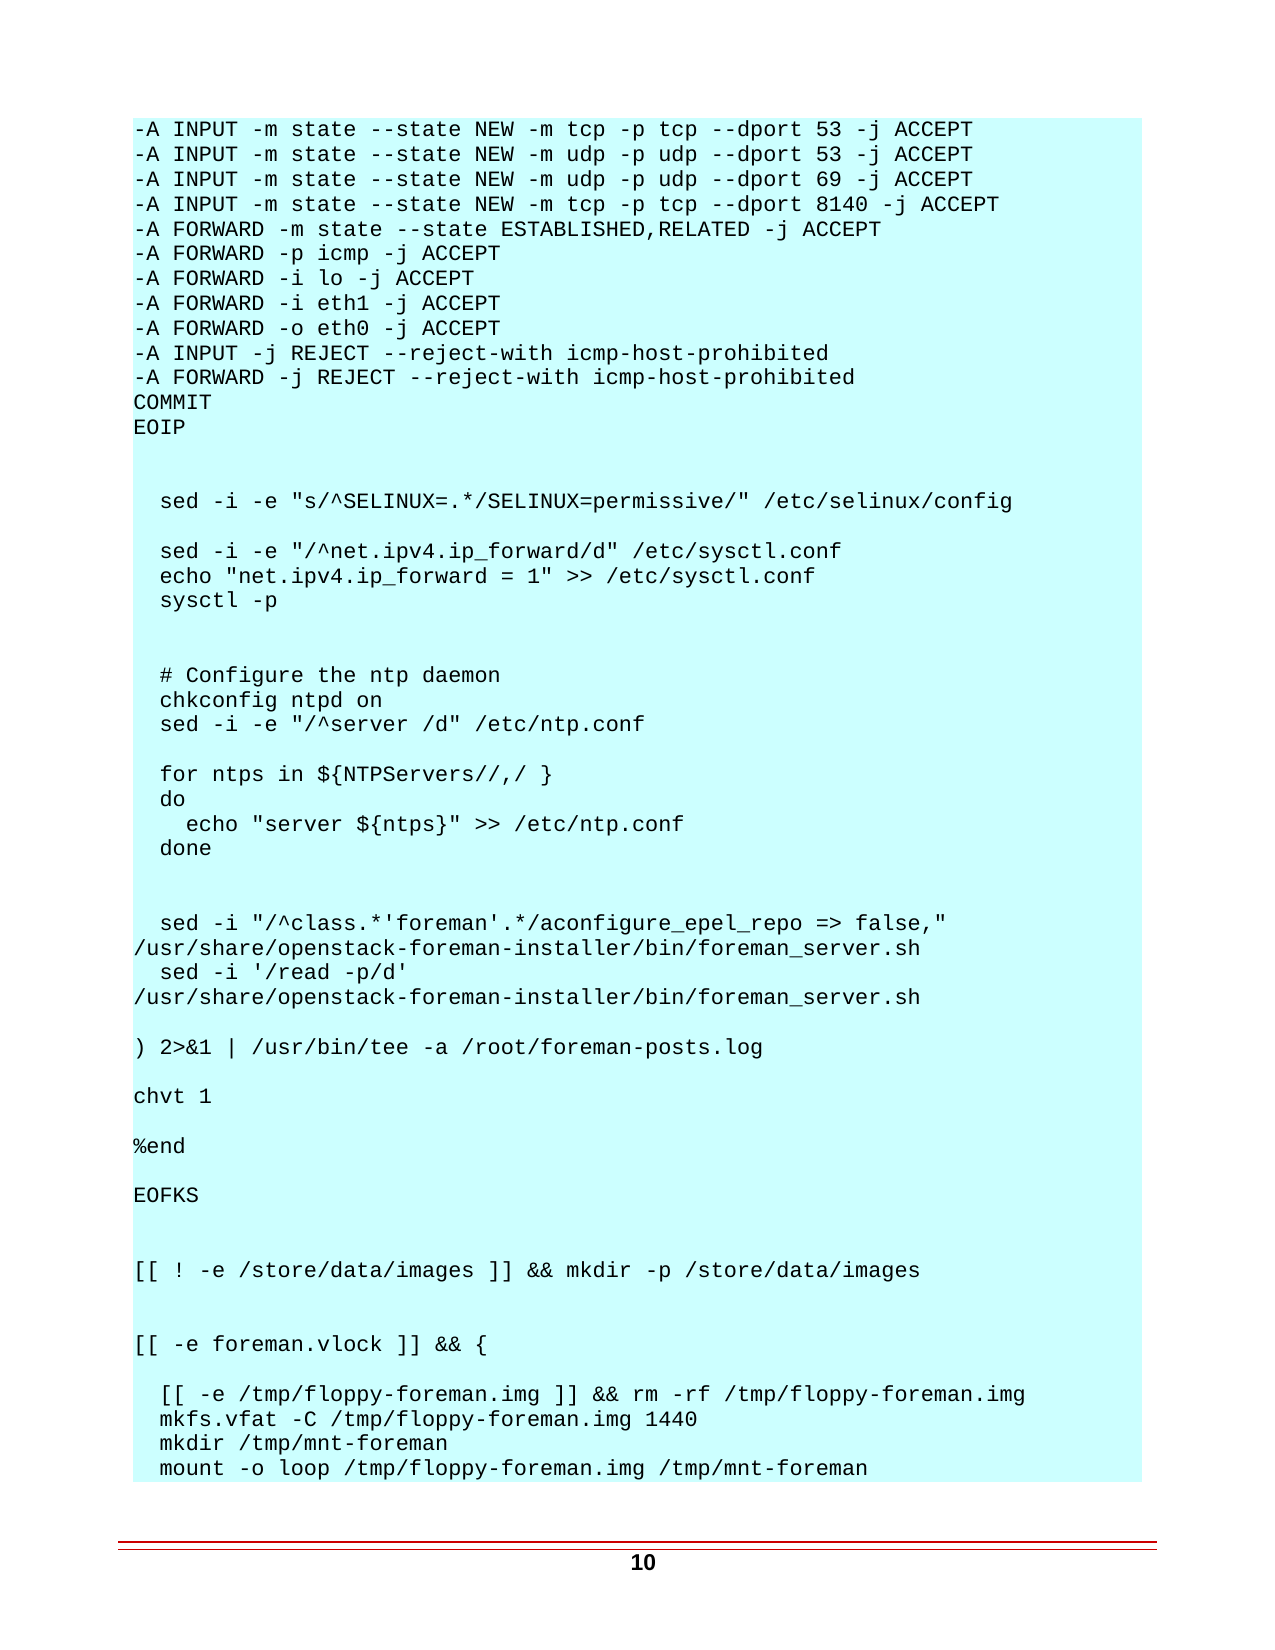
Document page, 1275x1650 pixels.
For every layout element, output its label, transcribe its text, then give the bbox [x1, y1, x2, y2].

text mount -o loop /tmp/floppy-foreman.img /tmp/mnt-foreman [133, 1457, 1142, 1482]
text -A INPUT -m state --state NEW -m tcp -p tcp --dport 53 -j ACCEPT [133, 118, 1142, 143]
text -A INPUT -m state --state NEW -m tcp -p tcp --dport 8140 -j ACCEPT [133, 193, 1142, 218]
text %end [133, 1135, 1142, 1160]
text ) 2>&1 | /usr/bin/tee -a /root/foreman-posts.log [133, 1036, 1142, 1061]
text [[ -e /tmp/floppy-foreman.img ]] && rm -rf /tmp/floppy-foreman.img [133, 1383, 1142, 1408]
text [[ -e foreman.vlock ]] && { [133, 1333, 1142, 1358]
text sysctl -p [133, 589, 1142, 614]
text -A FORWARD -i lo -j ACCEPT [133, 267, 1142, 292]
text chkconfig ntpd on [133, 689, 1142, 713]
text echo "server ${ntps}" >> /etc/ntp.conf [133, 813, 1142, 837]
text sed -i -e "s/^SELINUX=.*/SELINUX=permissive/" /etc/selinux/config [133, 490, 1142, 515]
text mkdir /tmp/mnt-foreman [133, 1432, 1142, 1457]
text echo "net.ipv4.ip_forward = 1" >> /etc/sysctl.conf [133, 565, 1142, 589]
text for ntps in ${NTPServers//,/ } [133, 763, 1142, 788]
text sed -i '/read -p/d' /usr/share/openstack-foreman-installer/bin/foreman_server.sh [133, 961, 1142, 1011]
text -A FORWARD -m state --state ESTABLISHED,RELATED -j ACCEPT [133, 218, 1142, 242]
text COMMIT [133, 391, 1142, 416]
text chvt 1 [133, 1085, 1142, 1110]
text EOFKS [133, 1184, 1142, 1209]
text -A FORWARD -o eth0 -j ACCEPT [133, 317, 1142, 342]
text -A INPUT -j REJECT --reject-with icmp-host-prohibited [133, 342, 1142, 366]
text # Configure the ntp daemon [133, 664, 1142, 689]
text sed -i -e "/^server /d" /etc/ntp.conf [133, 713, 1142, 738]
text [[ ! -e /store/data/images ]] && mkdir -p /store/data/images [133, 1259, 1142, 1284]
text sed -i -e "/^net.ipv4.ip_forward/d" /etc/sysctl.conf [133, 540, 1142, 565]
text -A INPUT -m state --state NEW -m udp -p udp --dport 69 -j ACCEPT [133, 168, 1142, 193]
text mkfs.vfat -C /tmp/floppy-foreman.img 1440 [133, 1408, 1142, 1432]
text -A FORWARD -j REJECT --reject-with icmp-host-prohibited [133, 366, 1142, 391]
text sed -i "/^class.*'foreman'.*/aconfigure_epel_repo => false," /usr/share/openstack-foreman-installer/bin/foreman_server.sh [133, 912, 1142, 961]
text -A FORWARD -p icmp -j ACCEPT [133, 242, 1142, 267]
text -A INPUT -m state --state NEW -m udp -p udp --dport 53 -j ACCEPT [133, 143, 1142, 168]
text EOIP [133, 416, 1142, 441]
text done [133, 837, 1142, 862]
text -A FORWARD -i eth1 -j ACCEPT [133, 292, 1142, 317]
text do [133, 788, 1142, 813]
